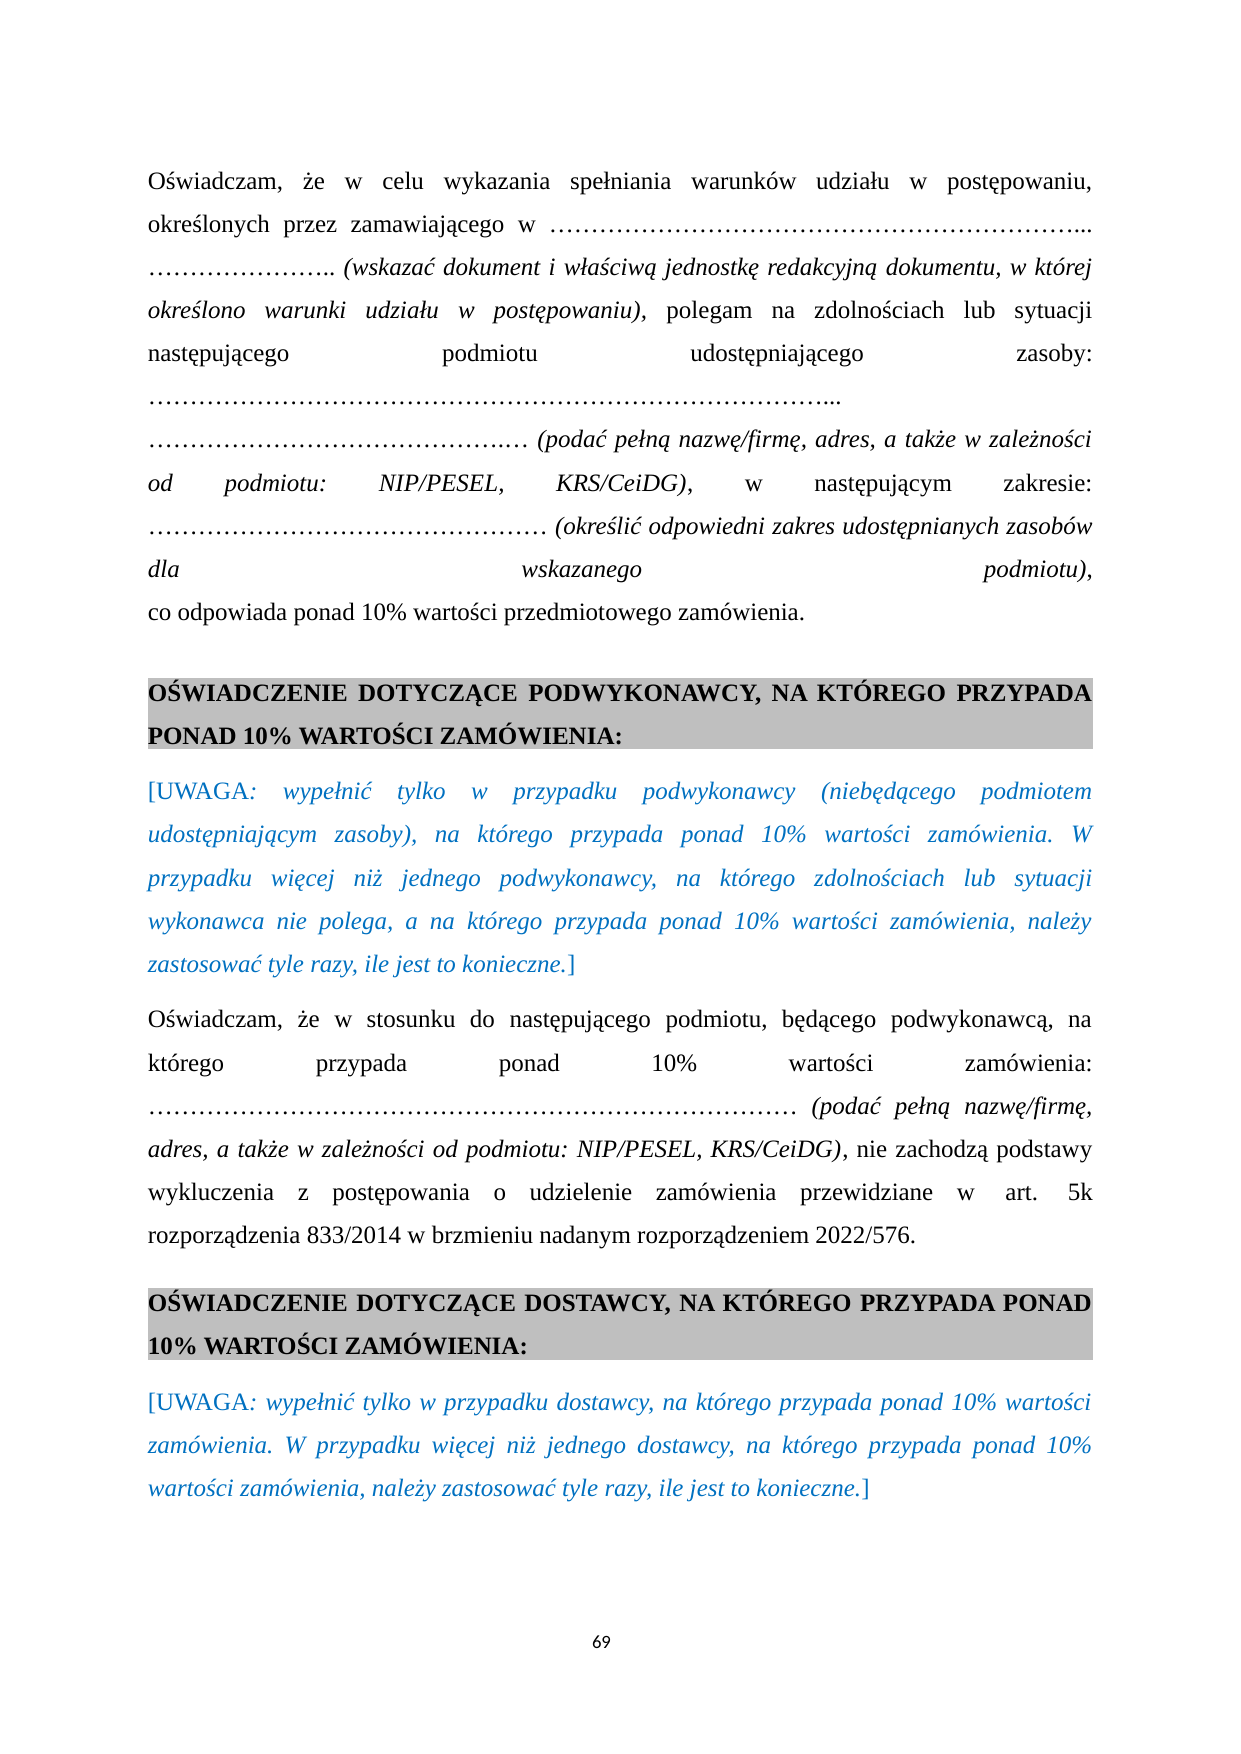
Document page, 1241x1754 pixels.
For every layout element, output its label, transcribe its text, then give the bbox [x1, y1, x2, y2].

text Oświadczam, że w celu wykazania spełniania warunków udziału w postępowaniu, określonych przez zamawiającego w ………………………………………………………...………………….. (wskazać dokument i właściwą jednostkę redakcyjną dokumentu, w której określono warunki udziału w postępowaniu), polegam na zdolnościach lub sytuacji następującego podmiotu udostępniającego zasoby: ………………………………………………………………………...…………………………………….… (podać pełną nazwę/firmę, adres, a także w zależności od podmiotu: NIP/PESEL, KRS/CeiDG), w następującym zakresie: ………………………………………… (określić odpowiedni zakres udostępnianych zasobów dla wskazanego podmiotu), co odpowiada ponad 10% wartości przedmiotowego zamówienia. [148, 166, 1093, 626]
text [UWAGA: wypełnić tylko w przypadku podwykonawcy (niebędącego podmiotem udostępniającym zasoby), na którego przypada ponad 10% wartości zamówienia. W przypadku więcej niż jednego podwykonawcy, na którego zdolnościach lub sytuacji wykonawca nie polega, a na którego przypada ponad 10% wartości zamówienia, należy zastosować tyle razy, ile jest to konieczne.] [148, 776, 1093, 978]
text [UWAGA: wypełnić tylko w przypadku dostawcy, na którego przypada ponad 10% wartości zamówienia. W przypadku więcej niż jednego dostawcy, na którego przypada ponad 10% wartości zamówienia, należy zastosować tyle razy, ile jest to konieczne.] [148, 1387, 1093, 1502]
text OŚWIADCZENIE DOTYCZĄCE PODWYKONAWCY, NA KTÓREGO PRZYPADA PONAD 10% WARTOŚCI ZAMÓWIENIA: [148, 678, 1093, 749]
text Oświadczam, że w stosunku do następującego podmiotu, będącego podwykonawcą, na którego przypada ponad 10% wartości zamówienia: …………………………………………………………………… (podać pełną nazwę/firmę, adres, a także w zależności od podmiotu: NIP/PESEL, KRS/CeiDG), nie zachodzą podstawy wykluczenia z postępowania o udzielenie zamówienia przewidziane w art. 5k rozporządzenia 833/2014 w brzmieniu nadanym rozporządzeniem 2022/576. [148, 1004, 1093, 1249]
text OŚWIADCZENIE DOTYCZĄCE DOSTAWCY, NA KTÓREGO PRZYPADA PONAD 10% WARTOŚCI ZAMÓWIENIA: [148, 1288, 1093, 1360]
